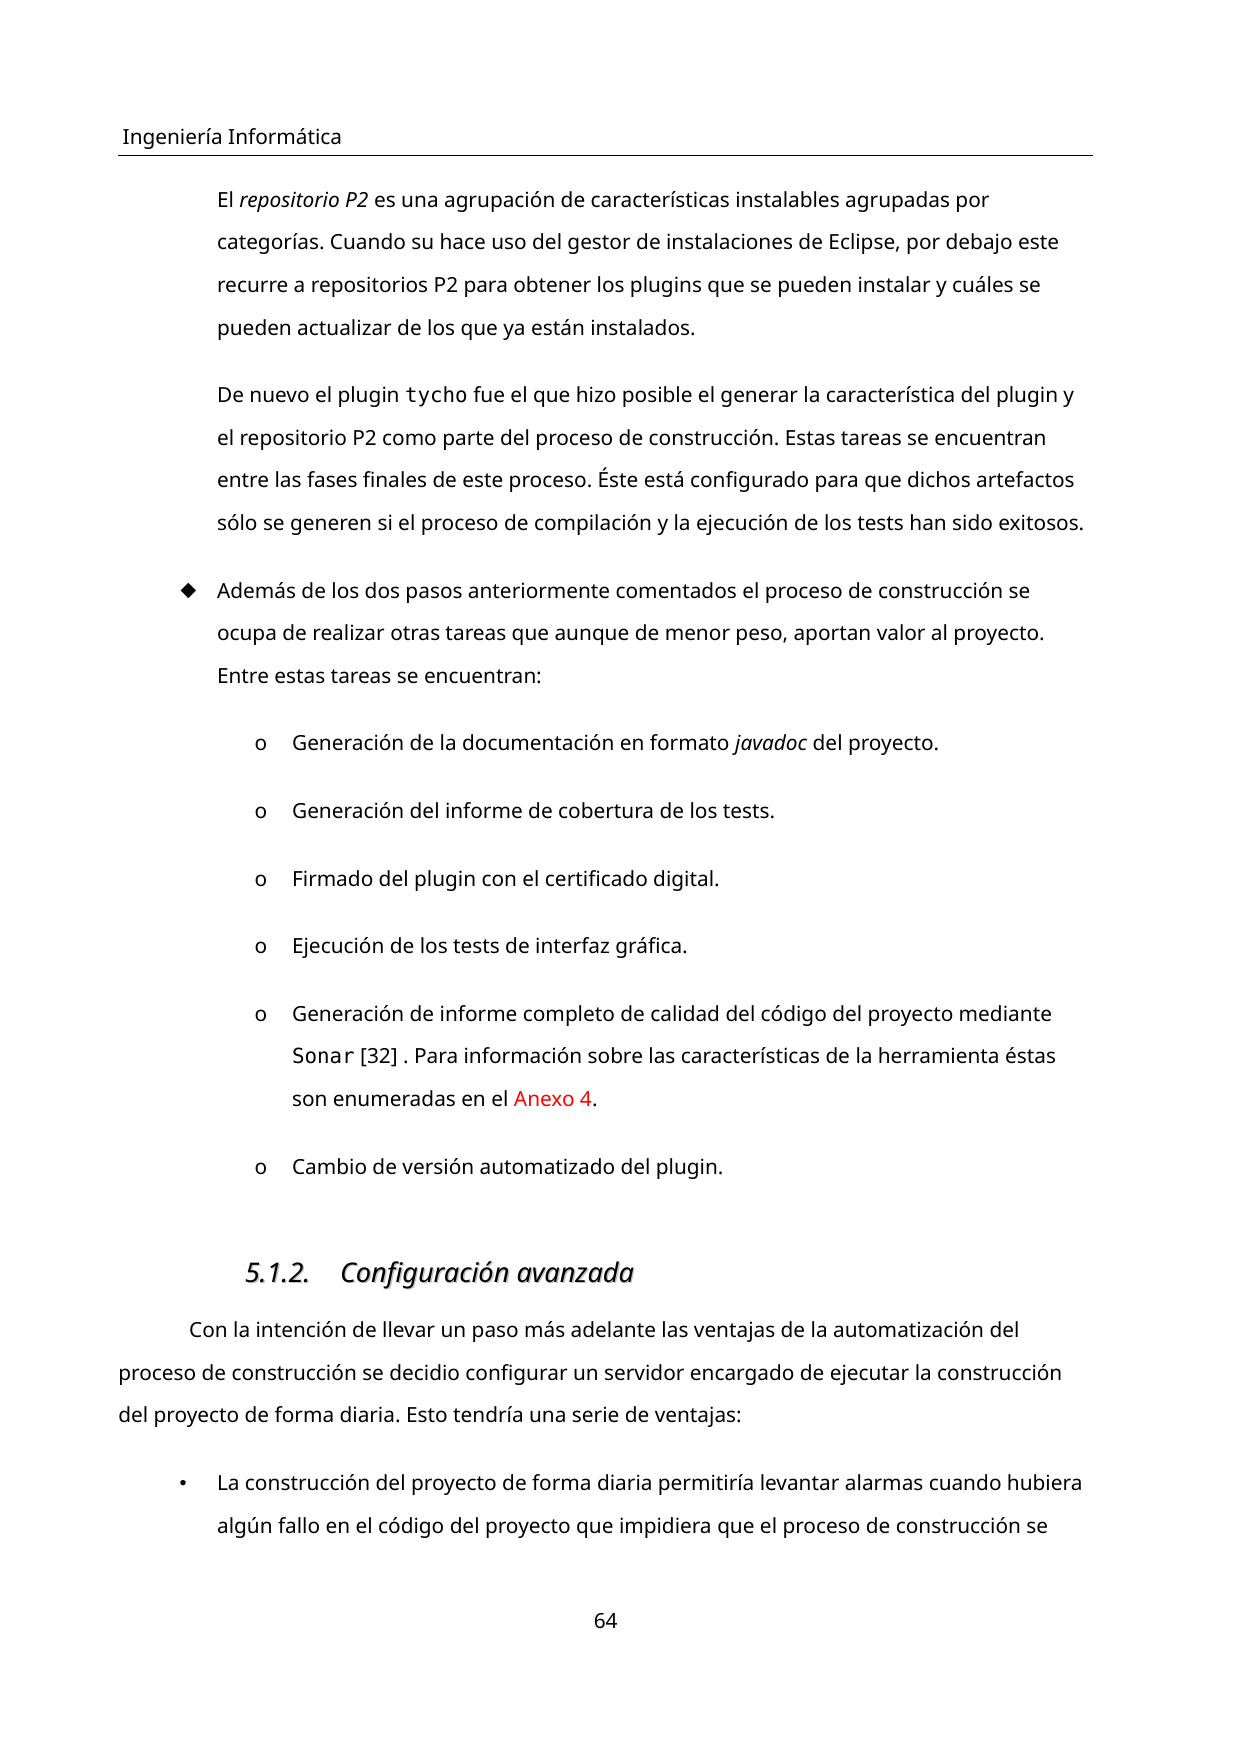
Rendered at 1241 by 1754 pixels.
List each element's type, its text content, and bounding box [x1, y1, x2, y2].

text Con la intención de llevar un paso más adelante las ventajas de la automatización del proceso de construcción se decidio configurar un servidor encargado de ejecutar la construcción del proyecto de forma diaria. Esto tendría una serie de ventajas: [118, 1315, 1093, 1429]
list El repositorio P2 es una agrupación de características instalables agrupadas por categorías. Cuando su hace uso del gestor de instalaciones de Eclipse, por debajo este recurre a repositorios P2 para obtener los plugins que se pueden instalar y cuáles se pueden actualizar de los que ya están instalados. [179, 185, 1093, 341]
list Generación de la documentación en formato javadoc del proyecto. [254, 728, 1093, 757]
list La construcción del proyecto de forma diaria permitiría levantar alarmas cuando hubiera algún fallo en el código del proyecto que impidiera que el proceso de construcción se [179, 1468, 1093, 1539]
list Además de los dos pasos anteriormente comentados el proceso de construcción se ocupa de realizar otras tareas que aunque de menor peso, aportan valor al proyecto. Entre estas tareas se encuentran: [179, 576, 1093, 689]
subtitle Configuración avanzada [310, 1253, 1093, 1290]
list Generación de informe completo de calidad del código del proyecto mediante Sonar [32] . Para información sobre las características de la herramienta éstas son enumeradas en el Anexo 4. [254, 999, 1093, 1113]
list Ejecución de los tests de interfaz gráfica. [254, 931, 1093, 960]
list Generación del informe de cobertura de los tests. [254, 796, 1093, 824]
list Cambio de versión automatizado del plugin. [254, 1152, 1093, 1180]
list De nuevo el plugin tycho fue el que hizo posible el generar la característica del plugin y el repositorio P2 como parte del proceso de construcción. Estas tareas se encuentran entre las fases finales de este proceso. Éste está configurado para que dichos artefactos sólo se generen si el proceso de compilación y la ejecución de los tests han sido exitosos. [179, 380, 1093, 537]
list Firmado del plugin con el certificado digital. [254, 864, 1093, 892]
